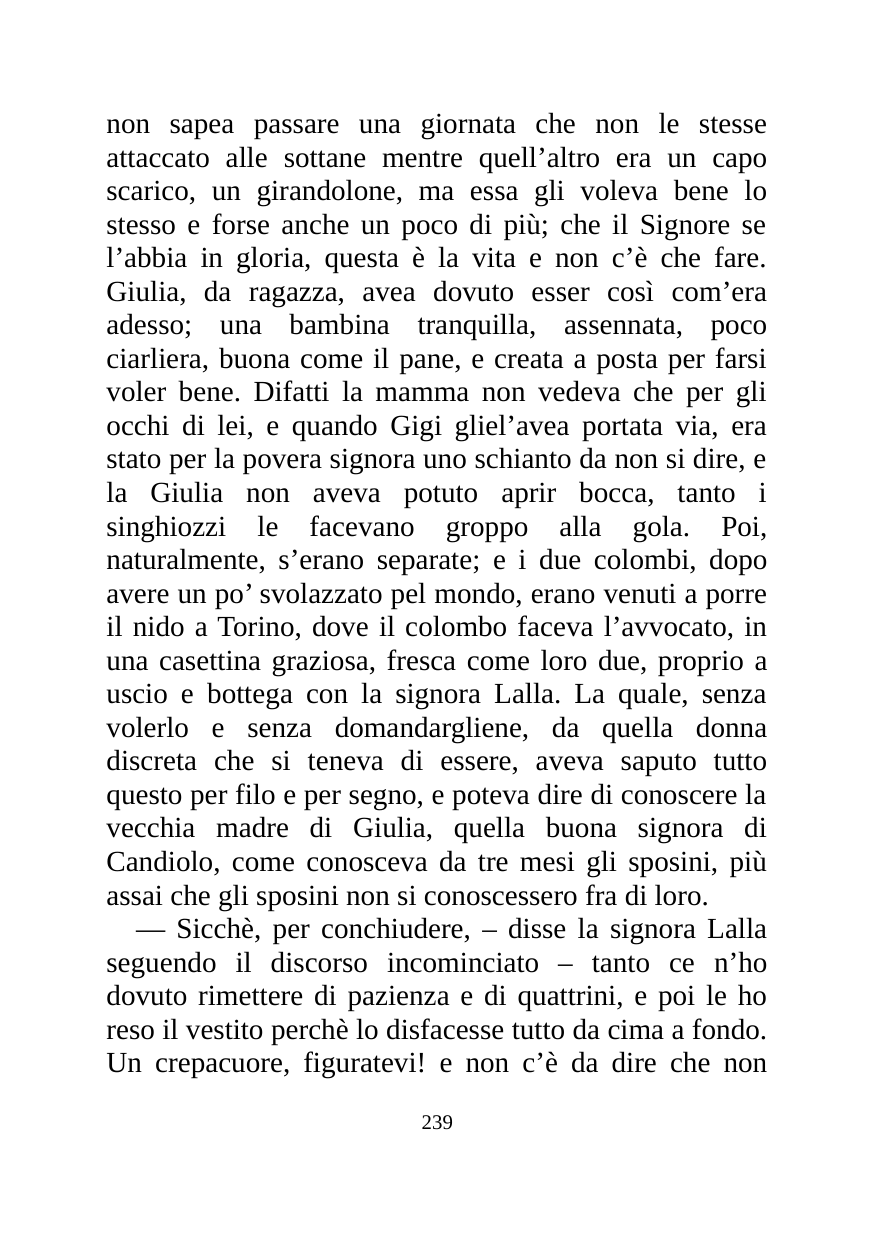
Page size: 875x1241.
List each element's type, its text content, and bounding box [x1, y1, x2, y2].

text non sapea passare una giornata che non le stesse attaccato alle sottane mentre quell’altro era un capo scarico, un girandolone, ma essa gli voleva bene lo stesso e forse anche un poco di più; che il Signore se l’abbia in gloria, questa è la vita e non c’è che fare. Giulia, da ragazza, avea dovuto esser così com’era adesso; una bambina tranquilla, assennata, poco ciarliera, buona come il pane, e creata a posta per farsi voler bene. Difatti la mamma non vedeva che per gli occhi di lei, e quando Gigi gliel’avea portata via, era stato per la povera signora uno schianto da non si dire, e la Giulia non aveva potuto aprir bocca, tanto i singhiozzi le facevano groppo alla gola. Poi, naturalmente, s’erano separate; e i due colombi, dopo avere un po’ svolazzato pel mondo, erano venuti a porre il nido a Torino, dove il colombo faceva l’avvocato, in una casettina graziosa, fresca come loro due, proprio a uscio e bottega con la signora Lalla. La quale, senza volerlo e senza domandargliene, da quella donna discreta che si teneva di essere, aveva saputo tutto questo per filo e per segno, e poteva dire di conoscere la vecchia madre di Giulia, quella buona signora di Candiolo, come conosceva da tre mesi gli sposini, più assai che gli sposini non si conoscessero fra di loro. [106, 106, 768, 911]
text — Sicchè, per conchiudere, – disse la signora Lalla seguendo il discorso incominciato – tanto ce n’ho dovuto rimettere di pazienza e di quattrini, e poi le ho reso il vestito perchè lo disfacesse tutto da cima a fondo. Un crepacuore, figuratevi! e non c’è da dire che non [106, 911, 768, 1079]
